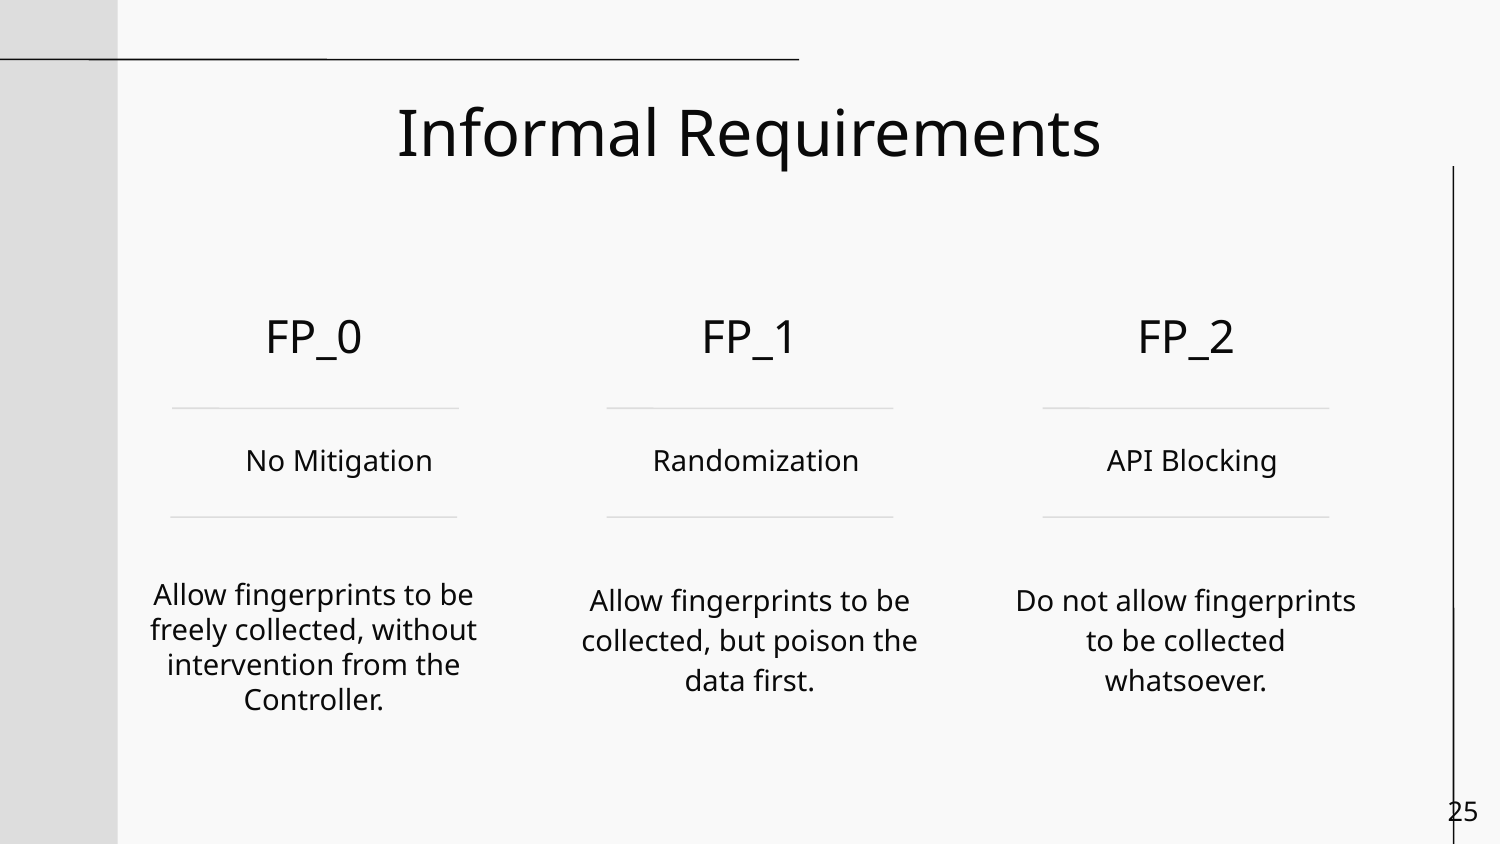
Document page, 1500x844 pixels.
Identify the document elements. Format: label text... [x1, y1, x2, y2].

subtitle Do not allow fingerprints to be collected whatsoever. [989, 561, 1383, 759]
title FP_1 [553, 292, 947, 390]
subtitle Allow fingerprints to be collected, but poison the data first. [553, 561, 947, 759]
subtitle Randomization [559, 426, 954, 518]
title FP_2 [989, 292, 1383, 390]
subtitle API Blocking [995, 426, 1390, 518]
subtitle No Mitigation [142, 426, 537, 518]
title FP_0 [116, 292, 511, 390]
subtitle Allow fingerprints to be freely collected, without intervention from the Controller. [116, 561, 511, 759]
title Informal Requirements [116, 77, 1383, 168]
slide_number 1 [1403, 779, 1494, 844]
